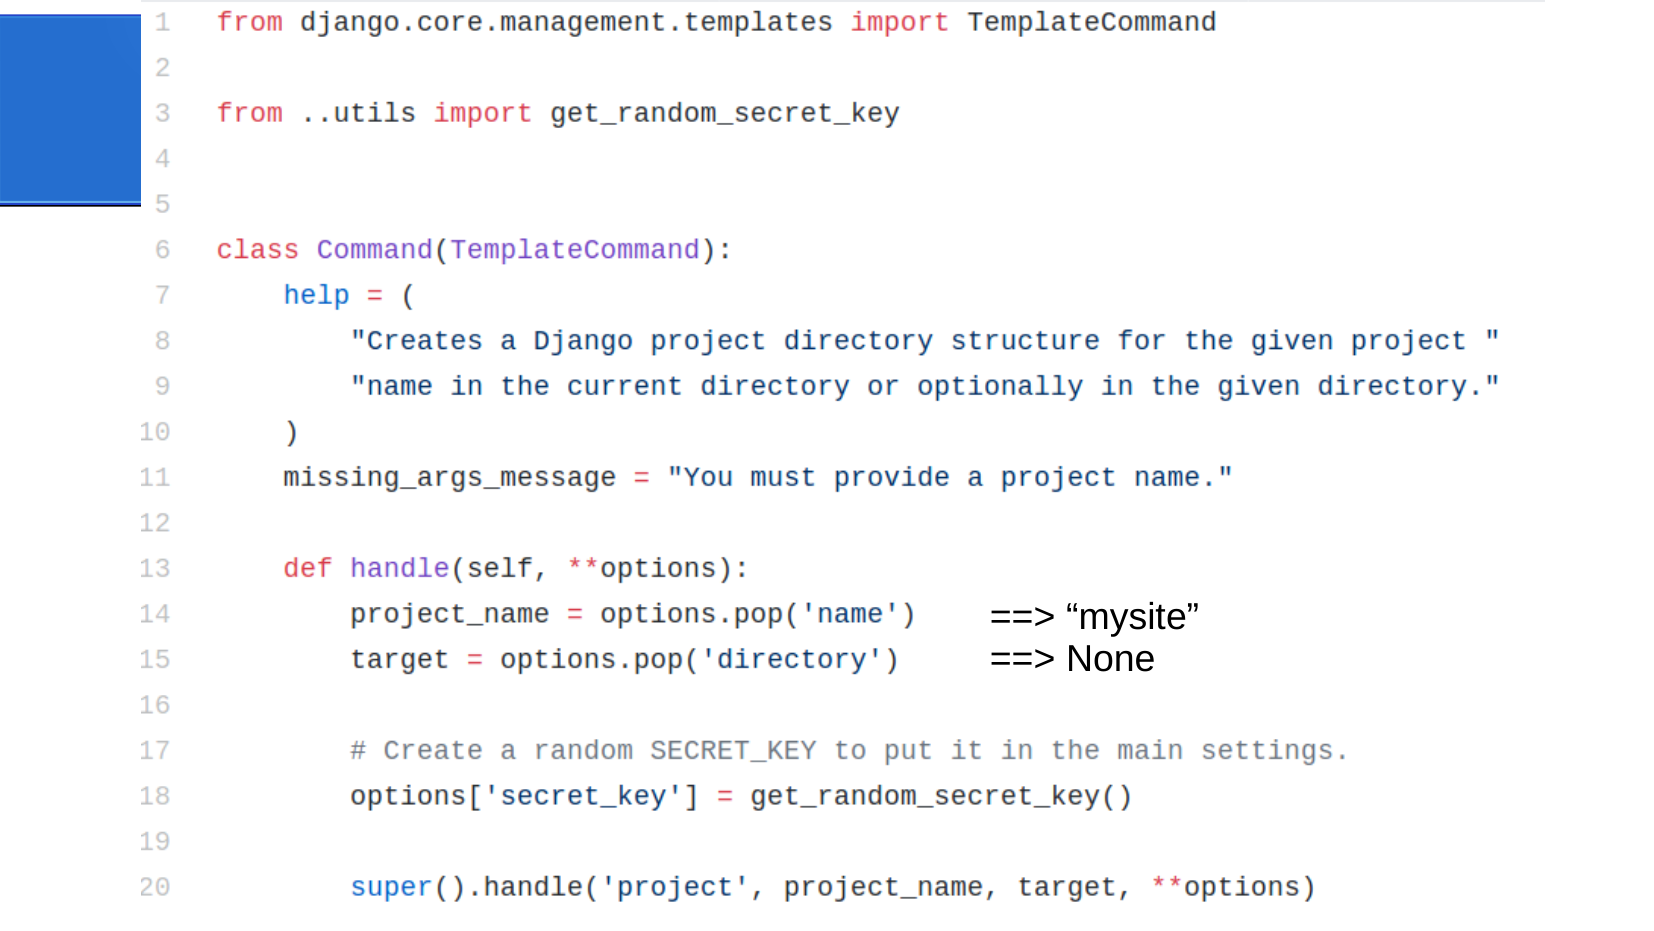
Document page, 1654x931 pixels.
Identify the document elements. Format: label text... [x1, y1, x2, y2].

text_box ==> “mysite” ==> None [975, 588, 1576, 687]
picture [141, 0, 1545, 911]
